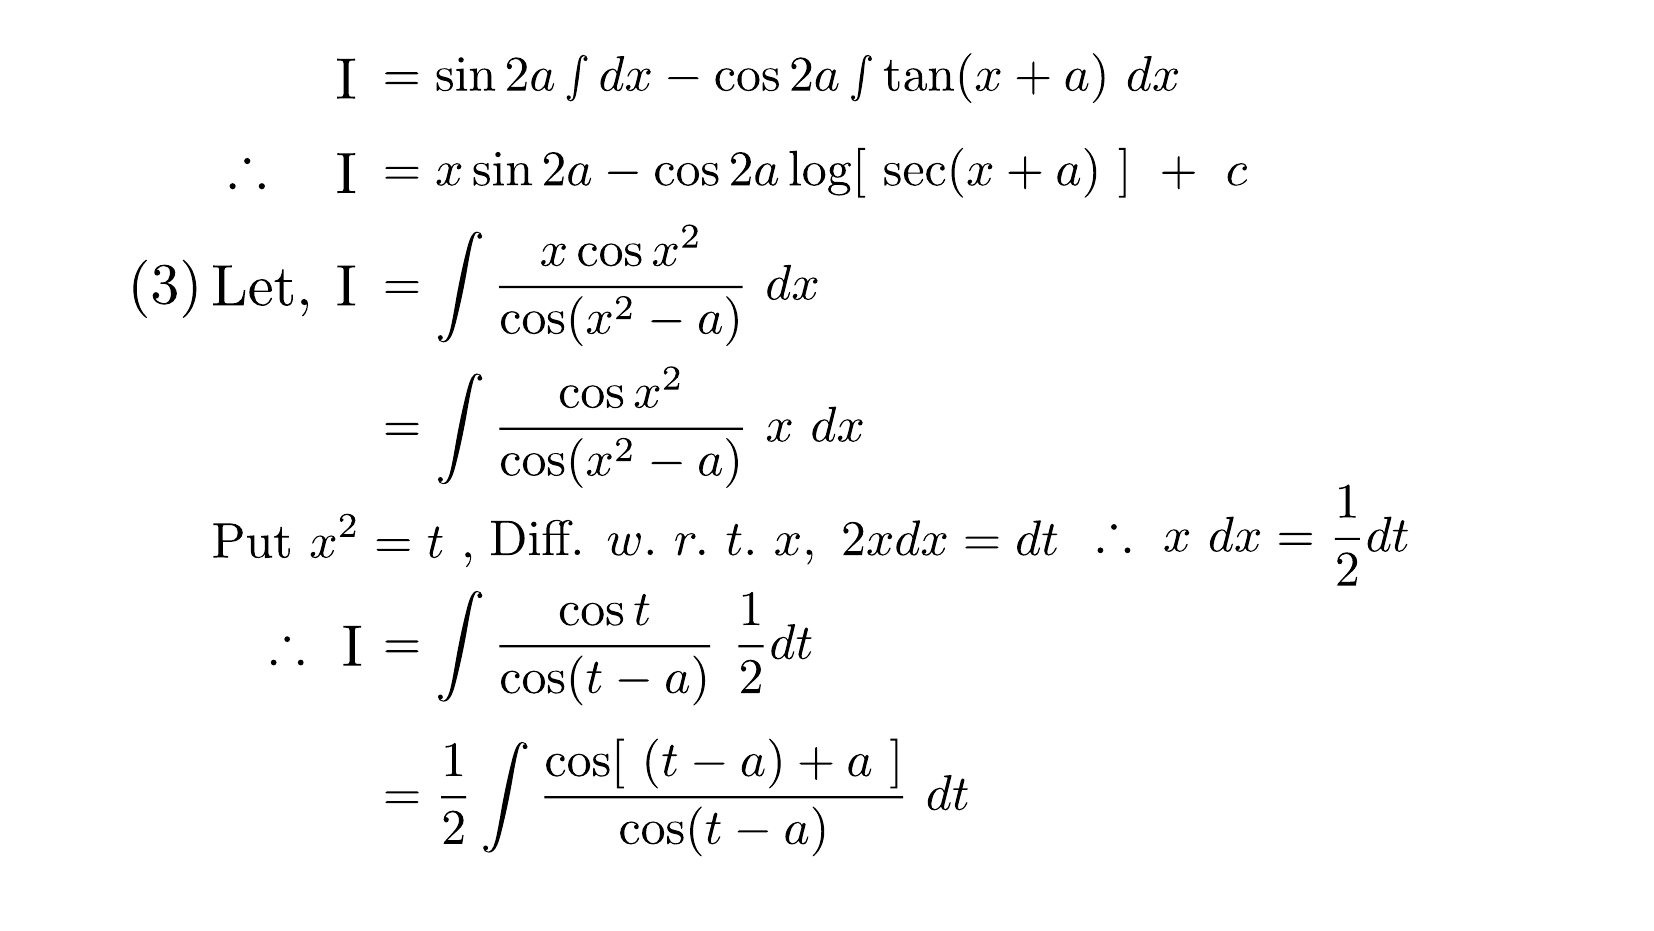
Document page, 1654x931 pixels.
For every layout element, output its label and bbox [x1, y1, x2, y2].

text_box [213, 513, 472, 568]
text_box [343, 625, 362, 666]
text_box [229, 157, 265, 190]
text_box [385, 738, 969, 857]
text_box [384, 147, 1248, 198]
text_box [130, 259, 197, 318]
title [47, 37, 1607, 886]
text_box [1164, 484, 1409, 586]
text_box [213, 265, 308, 317]
text_box [270, 636, 304, 666]
text_box [384, 53, 1179, 104]
text_box [337, 58, 356, 99]
text_box [337, 265, 356, 306]
text_box [385, 224, 818, 347]
text_box [337, 153, 356, 194]
text_box [1097, 524, 1131, 554]
text_box [491, 519, 1058, 565]
text_box [385, 590, 812, 706]
text_box [385, 366, 863, 488]
